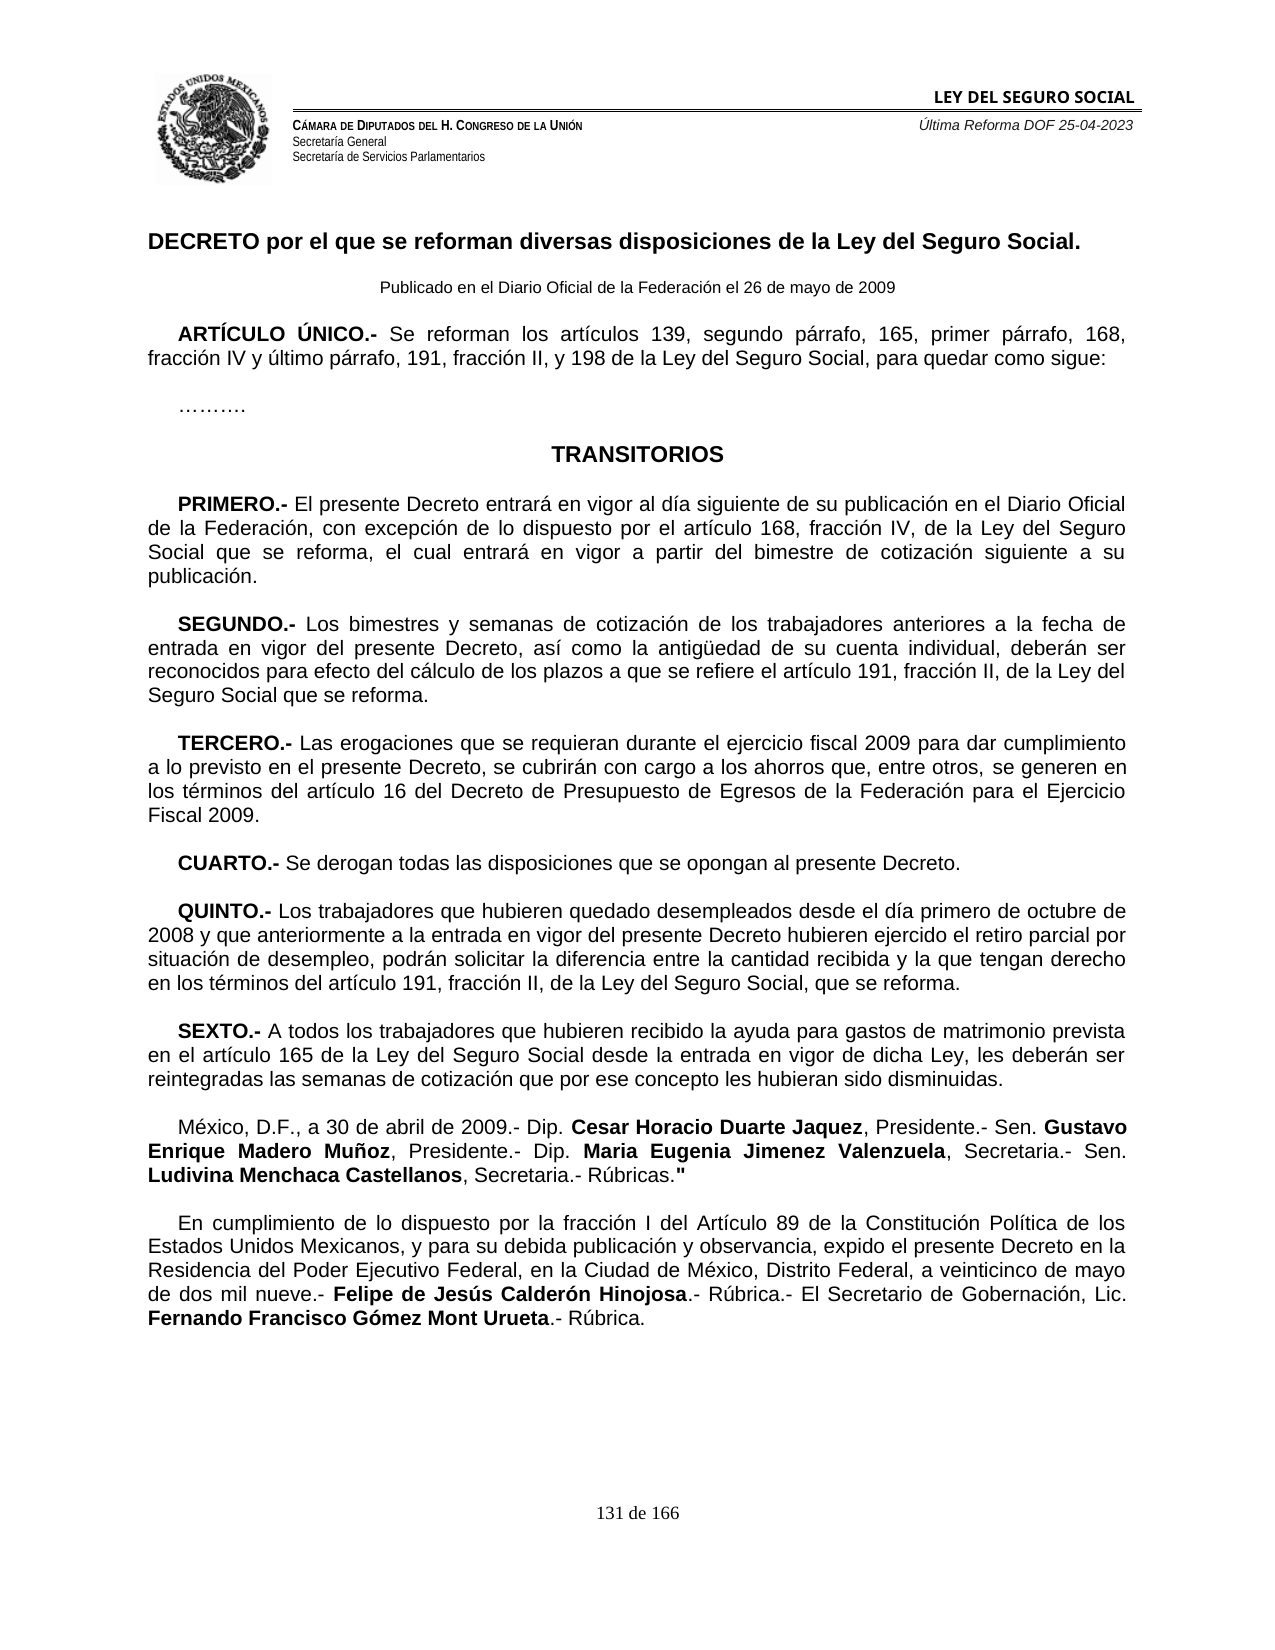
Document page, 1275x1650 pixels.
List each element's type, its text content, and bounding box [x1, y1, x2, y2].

text En cumplimiento de lo dispuesto por la fracción I del Artículo 89 de la Constitución Política de los Estados Unidos Mexicanos, y para su debida publicación y observancia, expido el presente Decreto en la Residencia del Poder Ejecutivo Federal, en la Ciudad de México, Distrito Federal, a veinticinco de mayo de dos mil nueve.- Felipe de Jesús Calderón Hinojosa.- Rúbrica.- El Secretario de Gobernación, Lic. Fernando Francisco Gómez Mont Urueta.- Rúbrica. [148, 1210, 1127, 1330]
text TERCERO.- Las erogaciones que se requieran durante el ejercicio fiscal 2009 para dar cumplimiento a lo previsto en el presente Decreto, se cubrirán con cargo a los ahorros que, entre otros, se generen en los términos del artículo 16 del Decreto de Presupuesto de Egresos de la Federación para el Ejercicio Fiscal 2009. [148, 731, 1127, 827]
text ………. [148, 393, 1127, 417]
text SEGUNDO.- Los bimestres y semanas de cotización de los trabajadores anteriores a la fecha de entrada en vigor del presente Decreto, así como la antigüedad de su cuenta individual, deberán ser reconocidos para efecto del cálculo de los plazos a que se refiere el artículo 191, fracción II, de la Ley del Seguro Social que se reforma. [148, 611, 1127, 707]
text SEXTO.- A todos los trabajadores que hubieren recibido la ayuda para gastos de matrimonio prevista en el artículo 165 de la Ley del Seguro Social desde la entrada en vigor de dicha Ley, les deberán ser reintegradas las semanas de cotización que por ese concepto les hubieran sido disminuidas. [148, 1019, 1127, 1091]
text ARTÍCULO ÚNICO.- Se reforman los artículos 139, segundo párrafo, 165, primer párrafo, 168, fracción IV y último párrafo, 191, fracción II, y 198 de la Ley del Seguro Social, para quedar como sigue: [148, 321, 1127, 369]
text Publicado en el Diario Oficial de la Federación el 26 de mayo de 2009 [148, 278, 1127, 297]
text DECRETO por el que se reforman diversas disposiciones de la Ley del Seguro Social. [148, 228, 1127, 254]
text PRIMERO.- El presente Decreto entrará en vigor al día siguiente de su publicación en el Diario Oficial de la Federación, con excepción de lo dispuesto por el artículo 168, fracción IV, de la Ley del Seguro Social que se reforma, el cual entrará en vigor a partir del bimestre de cotización siguiente a su publicación. [148, 492, 1127, 587]
text QUINTO.- Los trabajadores que hubieren quedado desempleados desde el día primero de octubre de 2008 y que anteriormente a la entrada en vigor del presente Decreto hubieren ejercido el retiro parcial por situación de desempleo, podrán solicitar la diferencia entre la cantidad recibida y la que tengan derecho en los términos del artículo 191, fracción II, de la Ley del Seguro Social, que se reforma. [148, 899, 1127, 995]
text TRANSITORIOS [148, 441, 1127, 468]
text CUARTO.- Se derogan todas las disposiciones que se opongan al presente Decreto. [148, 851, 1127, 875]
text México, D.F., a 30 de abril de 2009.- Dip. Cesar Horacio Duarte Jaquez, Presidente.- Sen. Gustavo Enrique Madero Muñoz, Presidente.- Dip. Maria Eugenia Jimenez Valenzuela, Secretaria.- Sen. Ludivina Menchaca Castellanos, Secretaria.- Rúbricas." [148, 1114, 1127, 1186]
